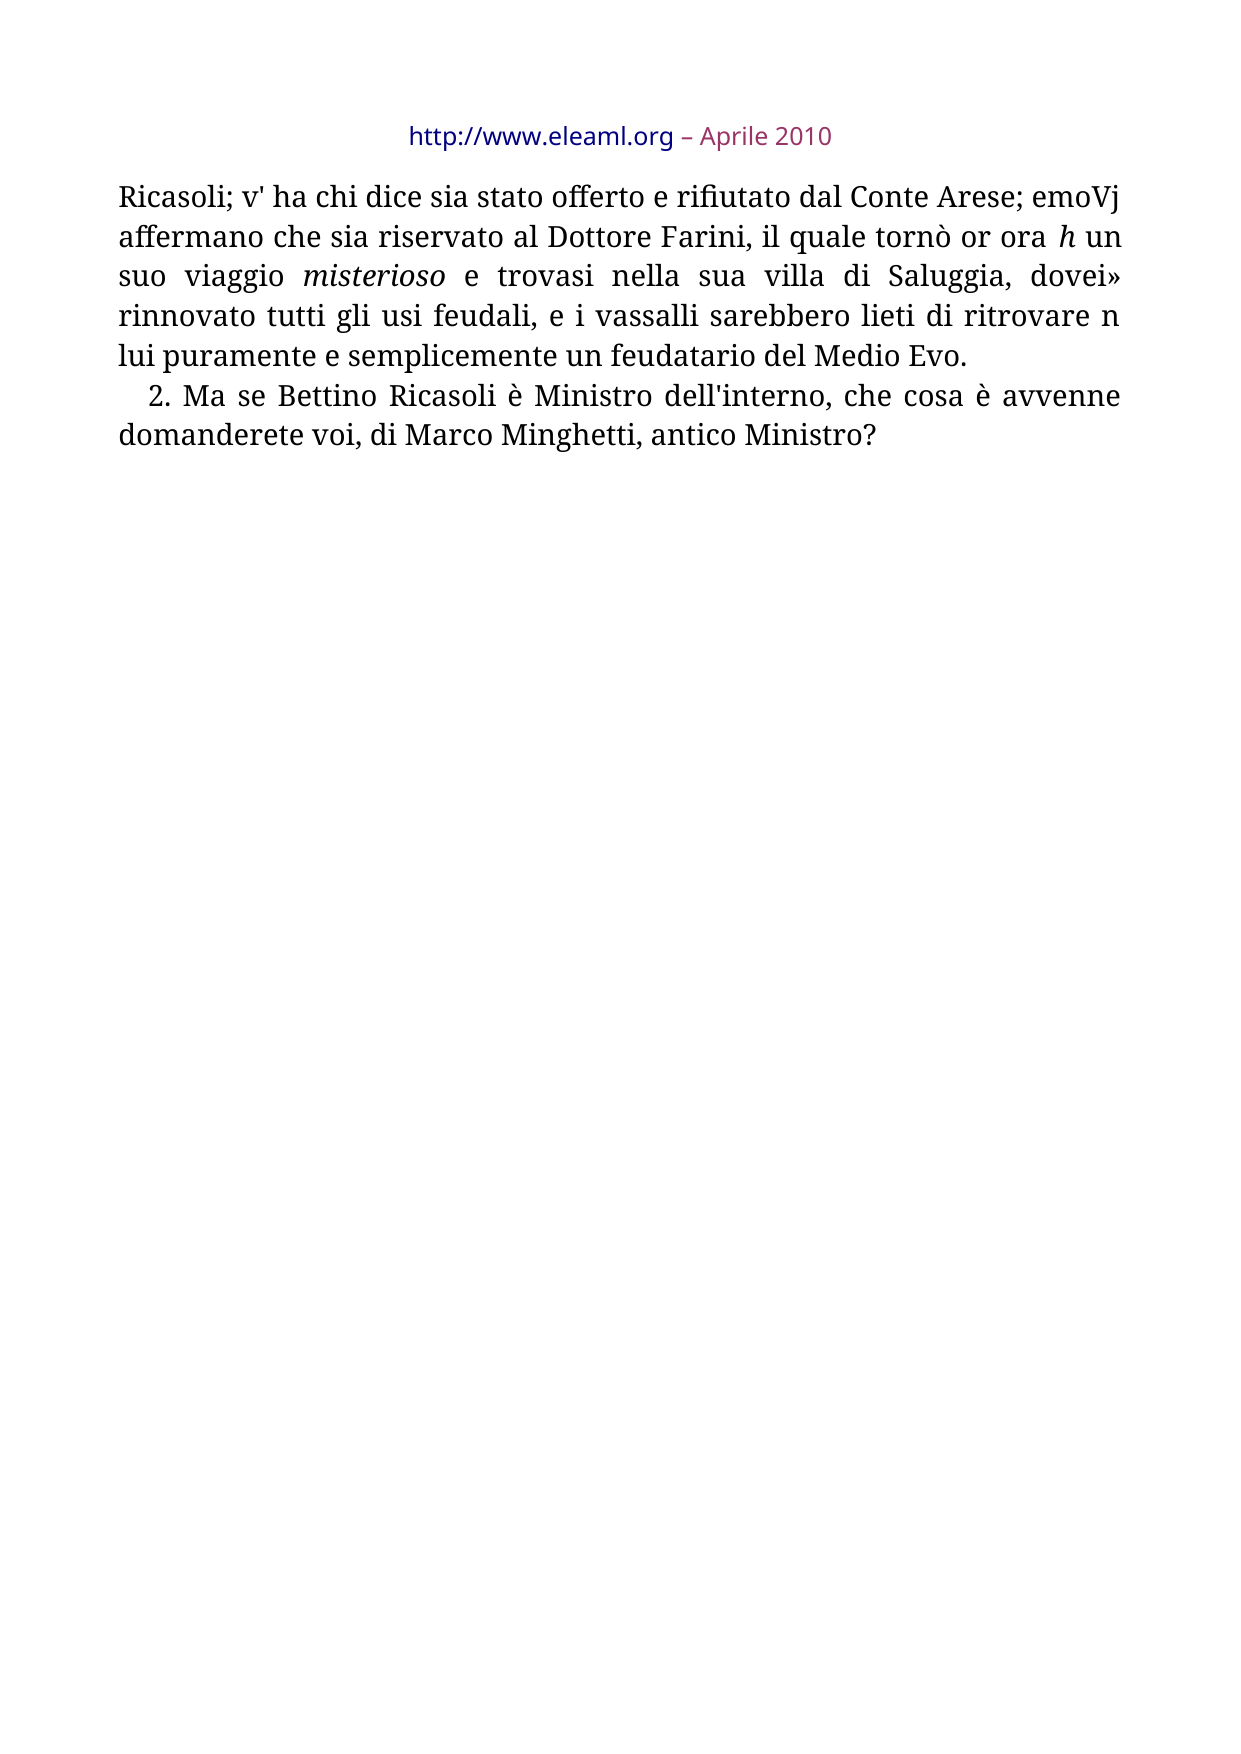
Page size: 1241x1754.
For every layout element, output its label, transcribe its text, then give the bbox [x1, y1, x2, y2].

text 2. Ma se Bettino Ricasoli è Ministro dell'interno, che cosa è avvenne domanderete voi, di Marco Minghetti, antico Ministro? [118, 375, 1122, 454]
text Ricasoli; v' ha chi dice sia stato offerto e rifiutato dal Conte Arese; emoVj affermano che sia riservato al Dottore Farini, il quale tornò or ora h un suo viaggio misterioso e trovasi nella sua villa di Saluggia, dovei» rinnovato tutti gli usi feudali, e i vassalli sarebbero lieti di ritrovare n lui puramente e semplicemente un feudatario del Medio Evo. [118, 176, 1122, 375]
